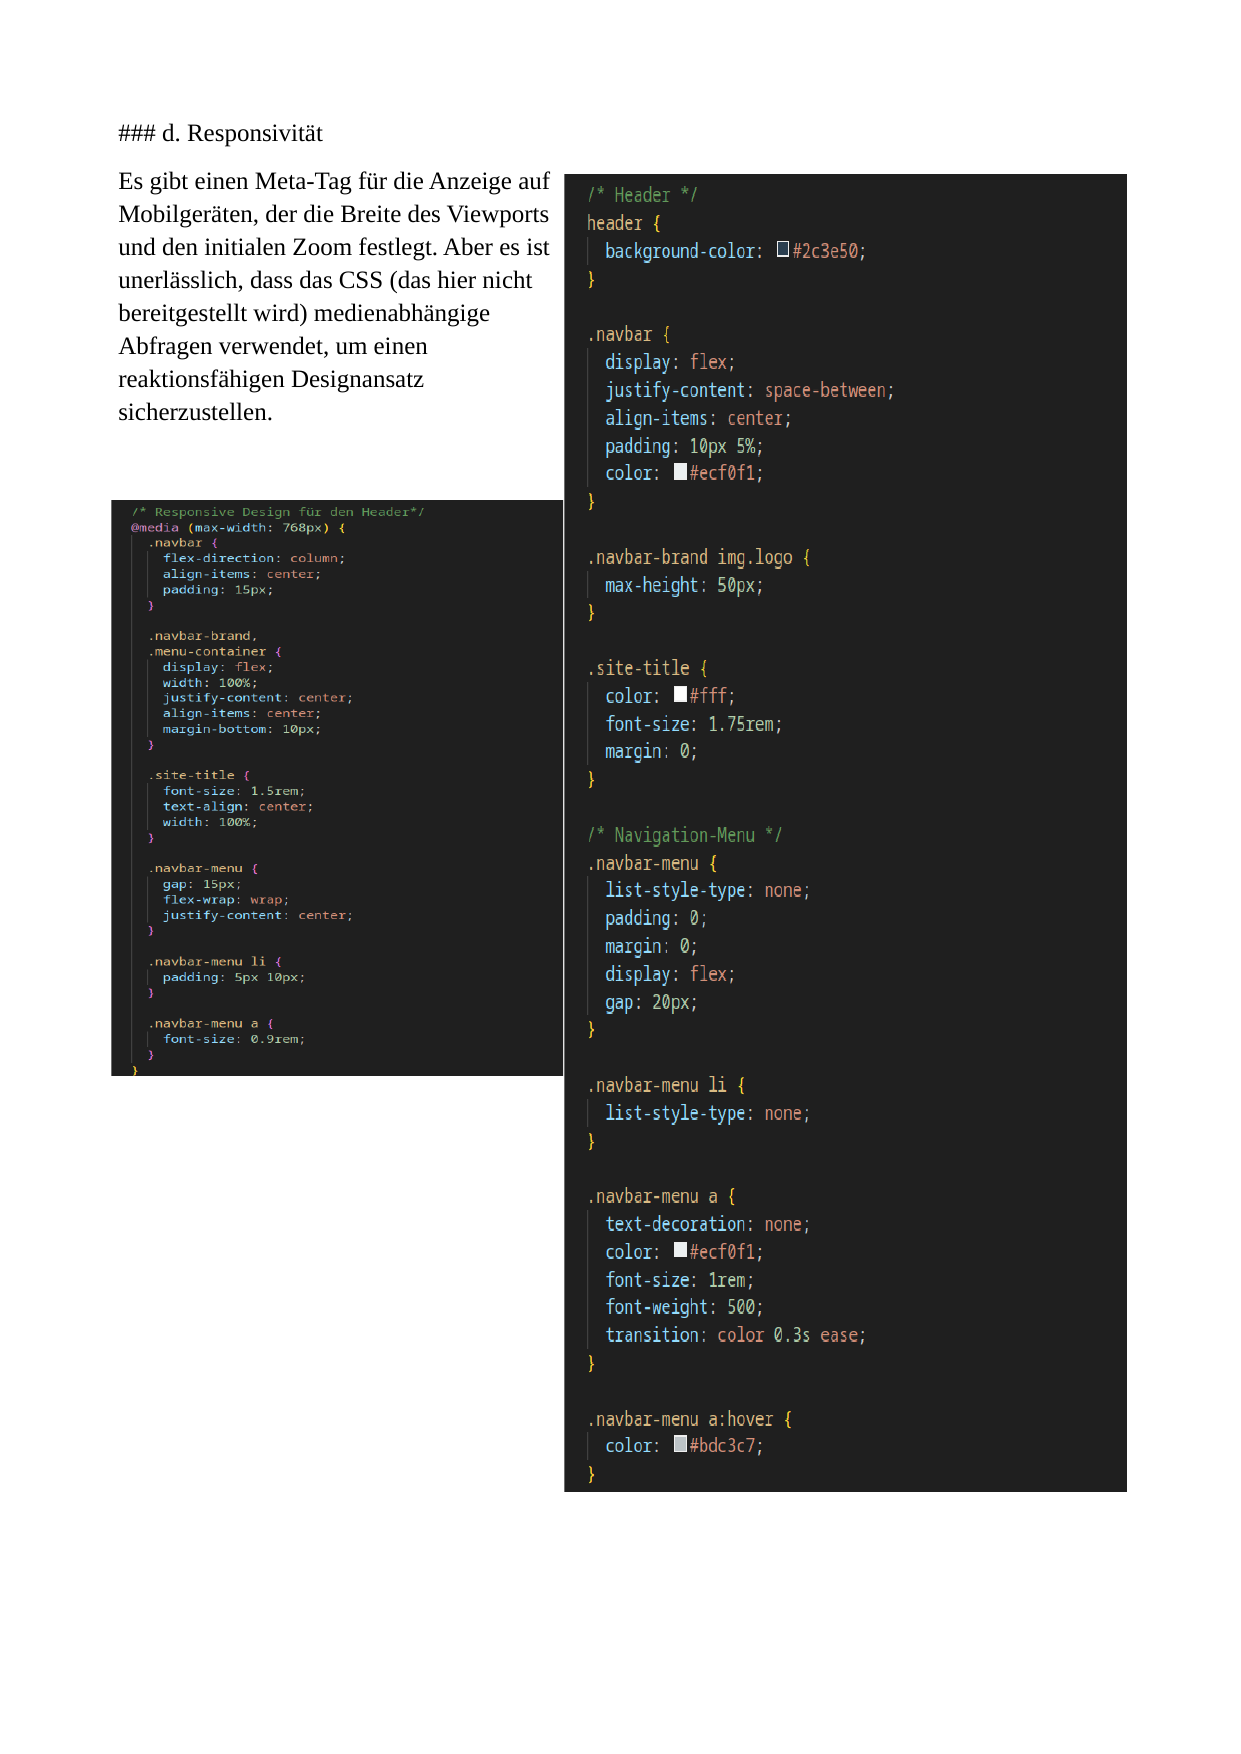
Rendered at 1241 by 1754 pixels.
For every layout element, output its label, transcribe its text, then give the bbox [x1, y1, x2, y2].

picture [111, 174, 1127, 1492]
text ### d. Responsivität [118, 118, 1122, 147]
text Es gibt einen Meta-Tag für die Anzeige auf Mobilgeräten, der die Breite des Viewports und den initialen Zoom festlegt. Aber es ist unerlässlich, dass das CSS (das hier nicht bereitgestellt wird) medienabhängige Abfragen verwendet, um einen reaktionsfähigen Designansatz sicherzustellen. [118, 166, 1122, 426]
